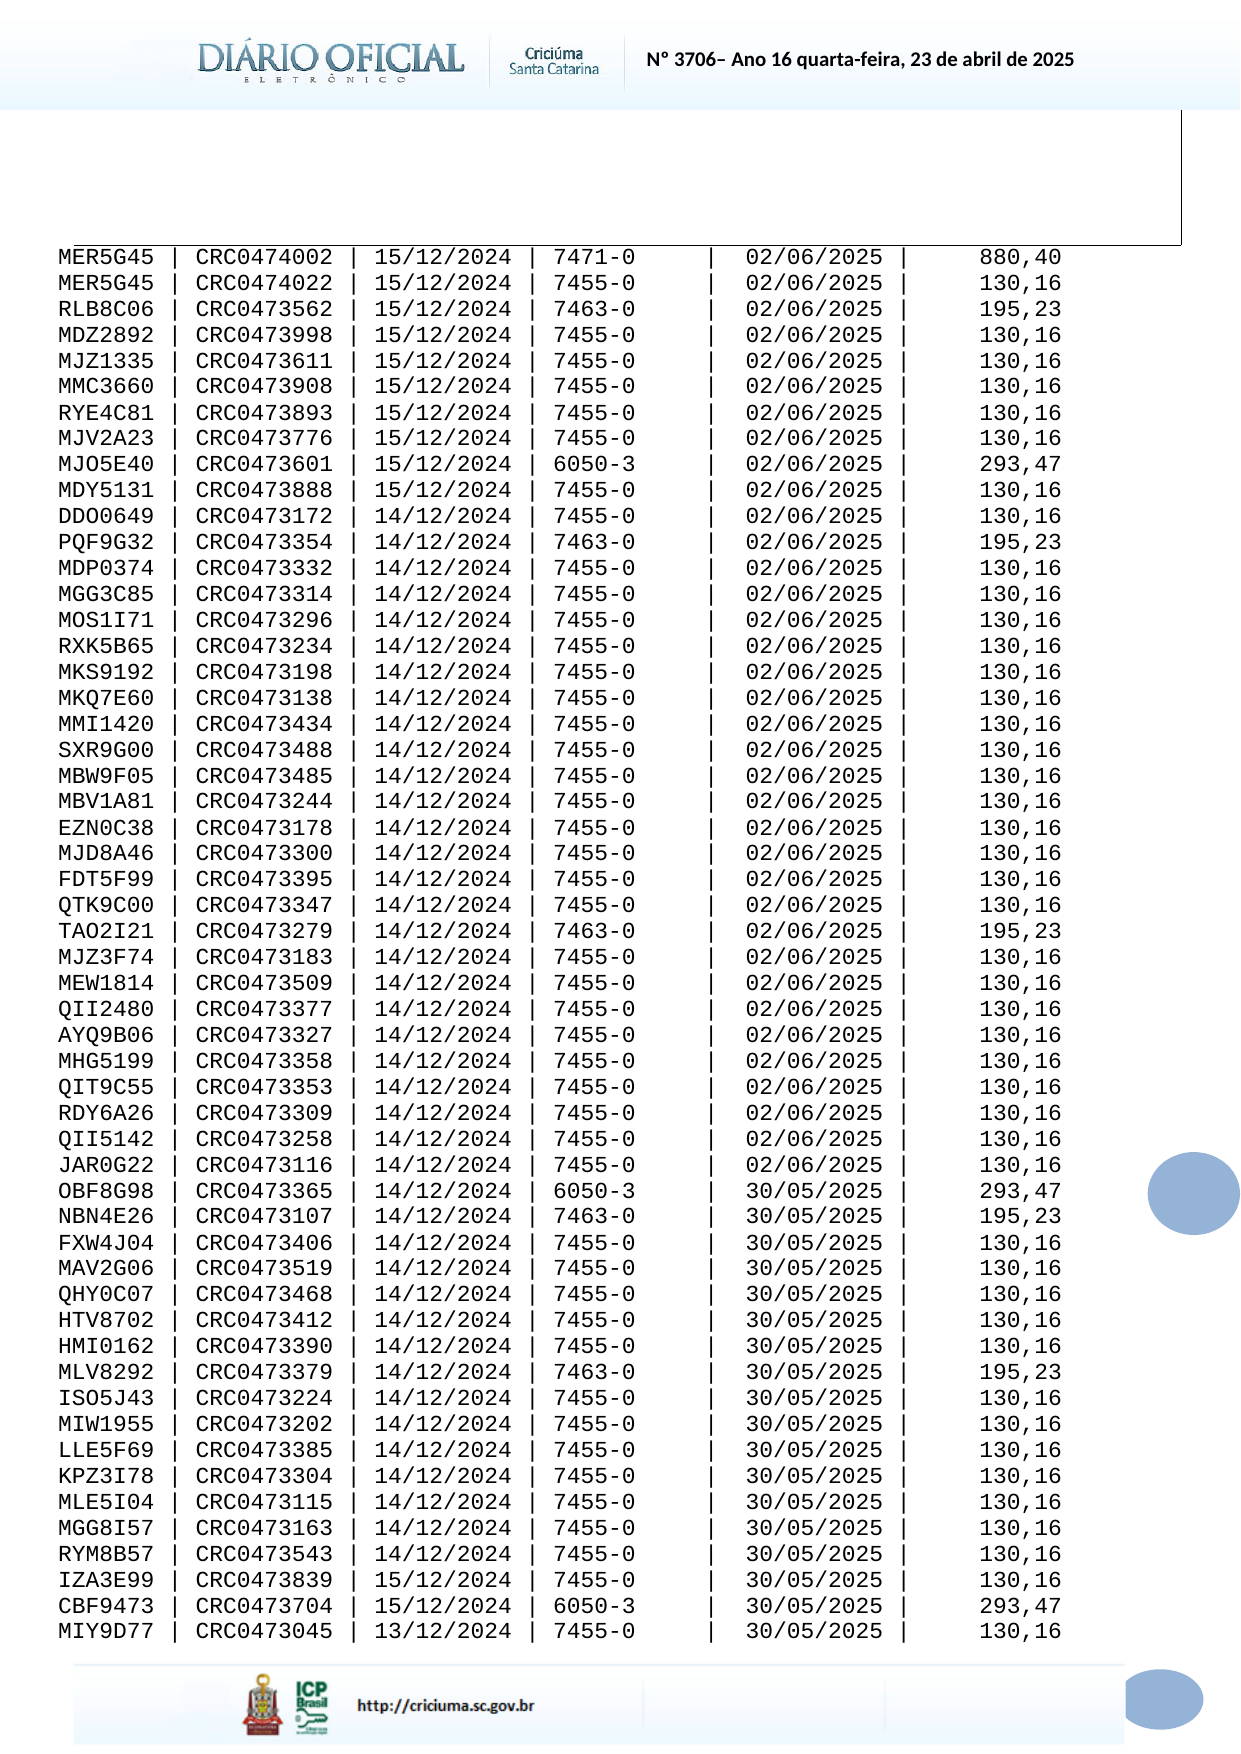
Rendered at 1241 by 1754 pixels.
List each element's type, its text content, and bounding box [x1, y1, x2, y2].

text OBF8G98 | CRC0473365 | 14/12/2024 | 6050-3 | 30/05/2025 | 293,47 [44, 1179, 1150, 1205]
text MIY9D77 | CRC0473045 | 13/12/2024 | 7455-0 | 30/05/2025 | 130,16 [44, 1620, 1181, 1646]
text QIT9C55 | CRC0473353 | 14/12/2024 | 7455-0 | 02/06/2025 | 130,16 [44, 1075, 1181, 1101]
text MKS9192 | CRC0473198 | 14/12/2024 | 7455-0 | 02/06/2025 | 130,16 [44, 660, 1181, 686]
text MBW9F05 | CRC0473485 | 14/12/2024 | 7455-0 | 02/06/2025 | 130,16 [44, 764, 1181, 790]
text QHY0C07 | CRC0473468 | 14/12/2024 | 7455-0 | 30/05/2025 | 130,16 [44, 1283, 1181, 1309]
text MOS1I71 | CRC0473296 | 14/12/2024 | 7455-0 | 02/06/2025 | 130,16 [44, 608, 1181, 634]
text AYQ9B06 | CRC0473327 | 14/12/2024 | 7455-0 | 02/06/2025 | 130,16 [44, 1023, 1181, 1049]
text QII5142 | CRC0473258 | 14/12/2024 | 7455-0 | 02/06/2025 | 130,16 [44, 1127, 1181, 1153]
text MIW1955 | CRC0473202 | 14/12/2024 | 7455-0 | 30/05/2025 | 130,16 [44, 1412, 1181, 1438]
text FDT5F99 | CRC0473395 | 14/12/2024 | 7455-0 | 02/06/2025 | 130,16 [44, 868, 1181, 894]
text MLV8292 | CRC0473379 | 14/12/2024 | 7463-0 | 30/05/2025 | 195,23 [44, 1361, 1181, 1386]
text MER5G45 | CRC0474022 | 15/12/2024 | 7455-0 | 02/06/2025 | 130,16 [44, 271, 1181, 297]
text LLE5F69 | CRC0473385 | 14/12/2024 | 7455-0 | 30/05/2025 | 130,16 [44, 1438, 1181, 1464]
text EZN0C38 | CRC0473178 | 14/12/2024 | 7455-0 | 02/06/2025 | 130,16 [44, 816, 1181, 842]
text RYE4C81 | CRC0473893 | 15/12/2024 | 7455-0 | 02/06/2025 | 130,16 [44, 401, 1181, 427]
text KPZ3I78 | CRC0473304 | 14/12/2024 | 7455-0 | 30/05/2025 | 130,16 [44, 1464, 1181, 1490]
text ISO5J43 | CRC0473224 | 14/12/2024 | 7455-0 | 30/05/2025 | 130,16 [44, 1386, 1181, 1412]
text NBN4E26 | CRC0473107 | 14/12/2024 | 7463-0 | 30/05/2025 | 195,23 [44, 1205, 1171, 1231]
text QTK9C00 | CRC0473347 | 14/12/2024 | 7455-0 | 02/06/2025 | 130,16 [44, 894, 1181, 919]
text MJO5E40 | CRC0473601 | 15/12/2024 | 6050-3 | 02/06/2025 | 293,47 [44, 453, 1181, 479]
text RYM8B57 | CRC0473543 | 14/12/2024 | 7455-0 | 30/05/2025 | 130,16 [44, 1542, 1181, 1568]
text MJZ1335 | CRC0473611 | 15/12/2024 | 7455-0 | 02/06/2025 | 130,16 [44, 349, 1181, 375]
text MDY5131 | CRC0473888 | 15/12/2024 | 7455-0 | 02/06/2025 | 130,16 [44, 479, 1181, 504]
text MJD8A46 | CRC0473300 | 14/12/2024 | 7455-0 | 02/06/2025 | 130,16 [44, 842, 1181, 868]
text JAR0G22 | CRC0473116 | 14/12/2024 | 7455-0 | 02/06/2025 | 130,16 [44, 1153, 1180, 1179]
text MER5G45 | CRC0474002 | 15/12/2024 | 7471-0 | 02/06/2025 | 880,40 [44, 245, 1181, 271]
text MMI1420 | CRC0473434 | 14/12/2024 | 7455-0 | 02/06/2025 | 130,16 [44, 712, 1181, 738]
text DDO0649 | CRC0473172 | 14/12/2024 | 7455-0 | 02/06/2025 | 130,16 [44, 504, 1181, 531]
text MJZ3F74 | CRC0473183 | 14/12/2024 | 7455-0 | 02/06/2025 | 130,16 [44, 946, 1181, 971]
text MEW1814 | CRC0473509 | 14/12/2024 | 7455-0 | 02/06/2025 | 130,16 [44, 971, 1181, 997]
text SXR9G00 | CRC0473488 | 14/12/2024 | 7455-0 | 02/06/2025 | 130,16 [44, 738, 1181, 764]
text RXK5B65 | CRC0473234 | 14/12/2024 | 7455-0 | 02/06/2025 | 130,16 [44, 634, 1181, 660]
text MDP0374 | CRC0473332 | 14/12/2024 | 7455-0 | 02/06/2025 | 130,16 [44, 556, 1181, 582]
text MGG3C85 | CRC0473314 | 14/12/2024 | 7455-0 | 02/06/2025 | 130,16 [44, 582, 1181, 608]
text HMI0162 | CRC0473390 | 14/12/2024 | 7455-0 | 30/05/2025 | 130,16 [44, 1334, 1181, 1361]
text MGG8I57 | CRC0473163 | 14/12/2024 | 7455-0 | 30/05/2025 | 130,16 [44, 1516, 1181, 1542]
text MBV1A81 | CRC0473244 | 14/12/2024 | 7455-0 | 02/06/2025 | 130,16 [44, 790, 1181, 816]
text QII2480 | CRC0473377 | 14/12/2024 | 7455-0 | 02/06/2025 | 130,16 [44, 997, 1181, 1023]
text MLE5I04 | CRC0473115 | 14/12/2024 | 7455-0 | 30/05/2025 | 130,16 [44, 1490, 1181, 1516]
text FXW4J04 | CRC0473406 | 14/12/2024 | 7455-0 | 30/05/2025 | 130,16 [44, 1231, 1181, 1257]
text MAV2G06 | CRC0473519 | 14/12/2024 | 7455-0 | 30/05/2025 | 130,16 [44, 1257, 1181, 1283]
text TAO2I21 | CRC0473279 | 14/12/2024 | 7463-0 | 02/06/2025 | 195,23 [44, 919, 1181, 946]
text MMC3660 | CRC0473908 | 15/12/2024 | 7455-0 | 02/06/2025 | 130,16 [44, 375, 1181, 401]
text CBF9473 | CRC0473704 | 15/12/2024 | 6050-3 | 30/05/2025 | 293,47 [44, 1594, 1181, 1620]
text RLB8C06 | CRC0473562 | 15/12/2024 | 7463-0 | 02/06/2025 | 195,23 [44, 297, 1181, 323]
text MDZ2892 | CRC0473998 | 15/12/2024 | 7455-0 | 02/06/2025 | 130,16 [44, 323, 1181, 349]
text MKQ7E60 | CRC0473138 | 14/12/2024 | 7455-0 | 02/06/2025 | 130,16 [44, 686, 1181, 712]
text RDY6A26 | CRC0473309 | 14/12/2024 | 7455-0 | 02/06/2025 | 130,16 [44, 1101, 1181, 1127]
text PQF9G32 | CRC0473354 | 14/12/2024 | 7463-0 | 02/06/2025 | 195,23 [44, 531, 1181, 556]
text MJV2A23 | CRC0473776 | 15/12/2024 | 7455-0 | 02/06/2025 | 130,16 [44, 427, 1181, 453]
text MHG5199 | CRC0473358 | 14/12/2024 | 7455-0 | 02/06/2025 | 130,16 [44, 1049, 1181, 1075]
text IZA3E99 | CRC0473839 | 15/12/2024 | 7455-0 | 30/05/2025 | 130,16 [44, 1568, 1181, 1594]
text HTV8702 | CRC0473412 | 14/12/2024 | 7455-0 | 30/05/2025 | 130,16 [44, 1309, 1181, 1334]
